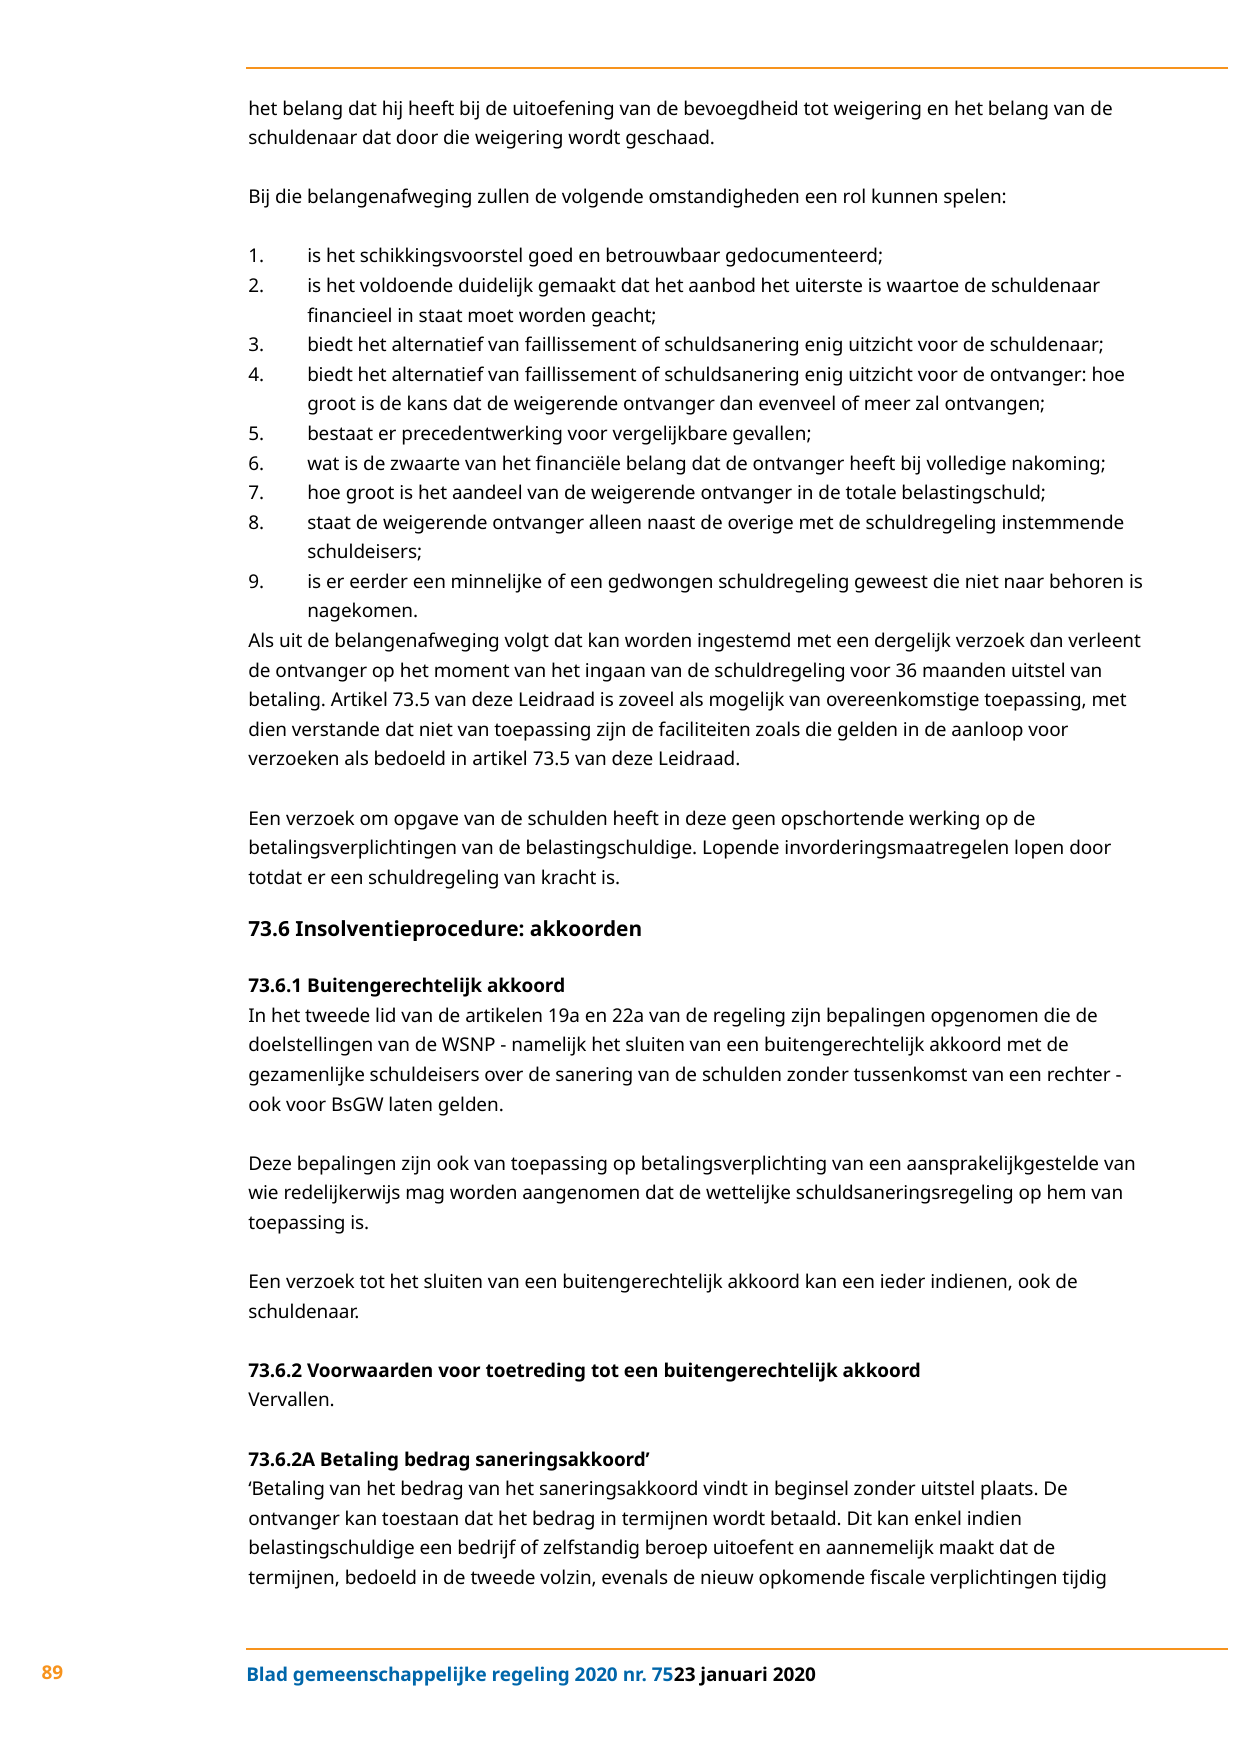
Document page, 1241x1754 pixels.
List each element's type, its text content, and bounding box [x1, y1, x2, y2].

list biedt het alternatief van faillissement of schuldsanering enig uitzicht voor de schuldenaar; [248, 331, 1152, 357]
text 73.6.1 Buitengerechtelijk akkoord [248, 972, 1152, 998]
picture [41, 47, 231, 172]
list hoe groot is het aandeel van de weigerende ontvanger in de totale belastingschuld; [248, 479, 1152, 505]
text ‘Betaling van het bedrag van het saneringsakkoord vindt in beginsel zonder uitstel plaats. De ontvanger kan toestaan dat het bedrag in termijnen wordt betaald. Dit kan enkel indien belastingschuldige een bedrijf of zelfstandig beroep uitoefent en aannemelijk maakt dat de termijnen, bedoeld in de tweede volzin, evenals de nieuw opkomende fiscale verplichtingen tijdig [248, 1475, 1152, 1590]
text het belang dat hij heeft bij de uitoefening van de bevoegdheid tot weigering en het belang van de schuldenaar dat door die weigering wordt geschaad. [248, 95, 1152, 150]
text 73.6 Insolventieprocedure: akkoorden [248, 914, 1152, 943]
text Bij die belangenafweging zullen de volgende omstandigheden een rol kunnen spelen: [248, 183, 1152, 209]
text Deze bepalingen zijn ook van toepassing op betalingsverplichting van een aansprakelijkgestelde van wie redelijkerwijs mag worden aangenomen dat de wettelijke schuldsaneringsregeling op hem van toepassing is. [248, 1150, 1152, 1235]
list is er eerder een minnelijke of een gedwongen schuldregeling geweest die niet naar behoren is nagekomen. [248, 568, 1152, 623]
list is het schikkingsvoorstel goed en betrouwbaar gedocumenteerd; [248, 243, 1152, 268]
text Een verzoek om opgave van de schulden heeft in deze geen opschortende werking op de betalingsverplichtingen van de belastingschuldige. Lopende invorderingsmaatregelen lopen door totdat er een schuldregeling van kracht is. [248, 805, 1152, 890]
text In het tweede lid van de artikelen 19a en 22a van de regeling zijn bepalingen opgenomen die de doelstellingen van de WSNP - namelijk het sluiten van een buitengerechtelijk akkoord met de gezamenlijke schuldeisers over de sanering van de schulden zonder tussenkomst van een rechter - ook voor BsGW laten gelden. [248, 1002, 1152, 1116]
list staat de weigerende ontvanger alleen naast de overige met de schuldregeling instemmende schuldeisers; [248, 509, 1152, 564]
text Als uit de belangenafweging volgt dat kan worden ingestemd met een dergelijk verzoek dan verleent de ontvanger op het moment van het ingaan van de schuldregeling voor 36 maanden uitstel van betaling. Artikel 73.5 van deze Leidraad is zoveel als mogelijk van overeenkomstige toepassing, met dien verstande dat niet van toepassing zijn de faciliteiten zoals die gelden in de aanloop voor verzoeken als bedoeld in artikel 73.5 van deze Leidraad. [248, 627, 1152, 771]
text Een verzoek tot het sluiten van een buitengerechtelijk akkoord kan een ieder indienen, ook de schuldenaar. [248, 1268, 1152, 1323]
text 73.6.2 Voorwaarden voor toetreding tot een buitengerechtelijk akkoord [248, 1357, 1152, 1383]
list biedt het alternatief van faillissement of schuldsanering enig uitzicht voor de ontvanger: hoe groot is de kans dat de weigerende ontvanger dan evenveel of meer zal ontvangen; [248, 361, 1152, 416]
list wat is de zwaarte van het financiële belang dat de ontvanger heeft bij volledige nakoming; [248, 450, 1152, 476]
text 73.6.2A Betaling bedrag saneringsakkoord’ [248, 1446, 1152, 1471]
list bestaat er precedentwerking voor vergelijkbare gevallen; [248, 420, 1152, 446]
list is het voldoende duidelijk gemaakt dat het aanbod het uiterste is waartoe de schuldenaar financieel in staat moet worden geacht; [248, 272, 1152, 328]
text Vervallen. [248, 1387, 1152, 1412]
